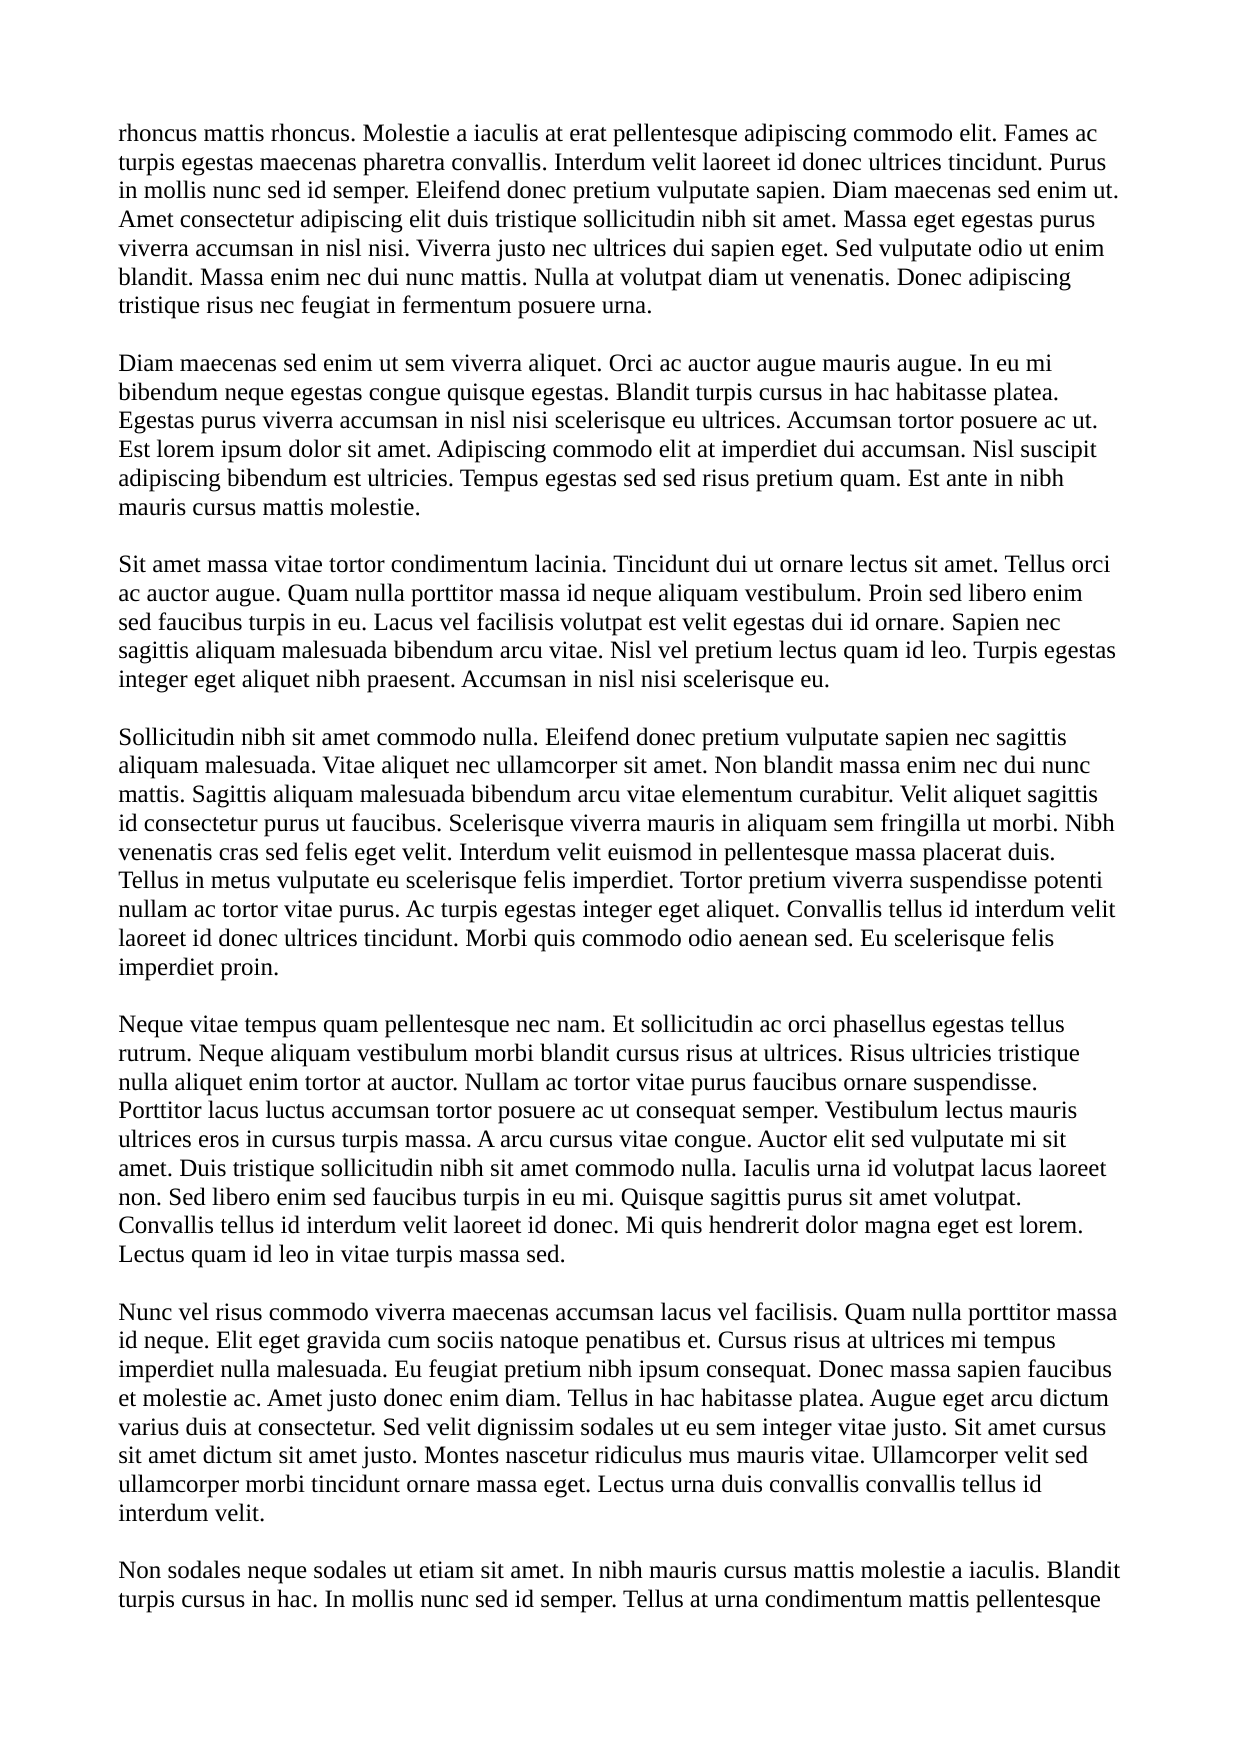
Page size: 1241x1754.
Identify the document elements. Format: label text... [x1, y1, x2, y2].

text Diam maecenas sed enim ut sem viverra aliquet. Orci ac auctor augue mauris augue. In eu mi bibendum neque egestas congue quisque egestas. Blandit turpis cursus in hac habitasse platea. Egestas purus viverra accumsan in nisl nisi scelerisque eu ultrices. Accumsan tortor posuere ac ut. Est lorem ipsum dolor sit amet. Adipiscing commodo elit at imperdiet dui accumsan. Nisl suscipit adipiscing bibendum est ultricies. Tempus egestas sed sed risus pretium quam. Est ante in nibh mauris cursus mattis molestie. [118, 348, 1122, 521]
text Nunc vel risus commodo viverra maecenas accumsan lacus vel facilisis. Quam nulla porttitor massa id neque. Elit eget gravida cum sociis natoque penatibus et. Cursus risus at ultrices mi tempus imperdiet nulla malesuada. Eu feugiat pretium nibh ipsum consequat. Donec massa sapien faucibus et molestie ac. Amet justo donec enim diam. Tellus in hac habitasse platea. Augue eget arcu dictum varius duis at consectetur. Sed velit dignissim sodales ut eu sem integer vitae justo. Sit amet cursus sit amet dictum sit amet justo. Montes nascetur ridiculus mus mauris vitae. Ullamcorper velit sed ullamcorper morbi tincidunt ornare massa eget. Lectus urna duis convallis convallis tellus id interdum velit. [118, 1297, 1122, 1527]
text Sit amet massa vitae tortor condimentum lacinia. Tincidunt dui ut ornare lectus sit amet. Tellus orci ac auctor augue. Quam nulla porttitor massa id neque aliquam vestibulum. Proin sed libero enim sed faucibus turpis in eu. Lacus vel facilisis volutpat est velit egestas dui id ornare. Sapien nec sagittis aliquam malesuada bibendum arcu vitae. Nisl vel pretium lectus quam id leo. Turpis egestas integer eget aliquet nibh praesent. Accumsan in nisl nisi scelerisque eu. [118, 549, 1122, 693]
text Non sodales neque sodales ut etiam sit amet. In nibh mauris cursus mattis molestie a iaculis. Blandit turpis cursus in hac. In mollis nunc sed id semper. Tellus at urna condimentum mattis pellentesque [118, 1556, 1122, 1613]
text Sollicitudin nibh sit amet commodo nulla. Eleifend donec pretium vulputate sapien nec sagittis aliquam malesuada. Vitae aliquet nec ullamcorper sit amet. Non blandit massa enim nec dui nunc mattis. Sagittis aliquam malesuada bibendum arcu vitae elementum curabitur. Velit aliquet sagittis id consectetur purus ut faucibus. Scelerisque viverra mauris in aliquam sem fringilla ut morbi. Nibh venenatis cras sed felis eget velit. Interdum velit euismod in pellentesque massa placerat duis. Tellus in metus vulputate eu scelerisque felis imperdiet. Tortor pretium viverra suspendisse potenti nullam ac tortor vitae purus. Ac turpis egestas integer eget aliquet. Convallis tellus id interdum velit laoreet id donec ultrices tincidunt. Morbi quis commodo odio aenean sed. Eu scelerisque felis imperdiet proin. [118, 722, 1122, 981]
text rhoncus mattis rhoncus. Molestie a iaculis at erat pellentesque adipiscing commodo elit. Fames ac turpis egestas maecenas pharetra convallis. Interdum velit laoreet id donec ultrices tincidunt. Purus in mollis nunc sed id semper. Eleifend donec pretium vulputate sapien. Diam maecenas sed enim ut. Amet consectetur adipiscing elit duis tristique sollicitudin nibh sit amet. Massa eget egestas purus viverra accumsan in nisl nisi. Viverra justo nec ultrices dui sapien eget. Sed vulputate odio ut enim blandit. Massa enim nec dui nunc mattis. Nulla at volutpat diam ut venenatis. Donec adipiscing tristique risus nec feugiat in fermentum posuere urna. [118, 118, 1122, 319]
text Neque vitae tempus quam pellentesque nec nam. Et sollicitudin ac orci phasellus egestas tellus rutrum. Neque aliquam vestibulum morbi blandit cursus risus at ultrices. Risus ultricies tristique nulla aliquet enim tortor at auctor. Nullam ac tortor vitae purus faucibus ornare suspendisse. Porttitor lacus luctus accumsan tortor posuere ac ut consequat semper. Vestibulum lectus mauris ultrices eros in cursus turpis massa. A arcu cursus vitae congue. Auctor elit sed vulputate mi sit amet. Duis tristique sollicitudin nibh sit amet commodo nulla. Iaculis urna id volutpat lacus laoreet non. Sed libero enim sed faucibus turpis in eu mi. Quisque sagittis purus sit amet volutpat. Convallis tellus id interdum velit laoreet id donec. Mi quis hendrerit dolor magna eget est lorem. Lectus quam id leo in vitae turpis massa sed. [118, 1009, 1122, 1268]
